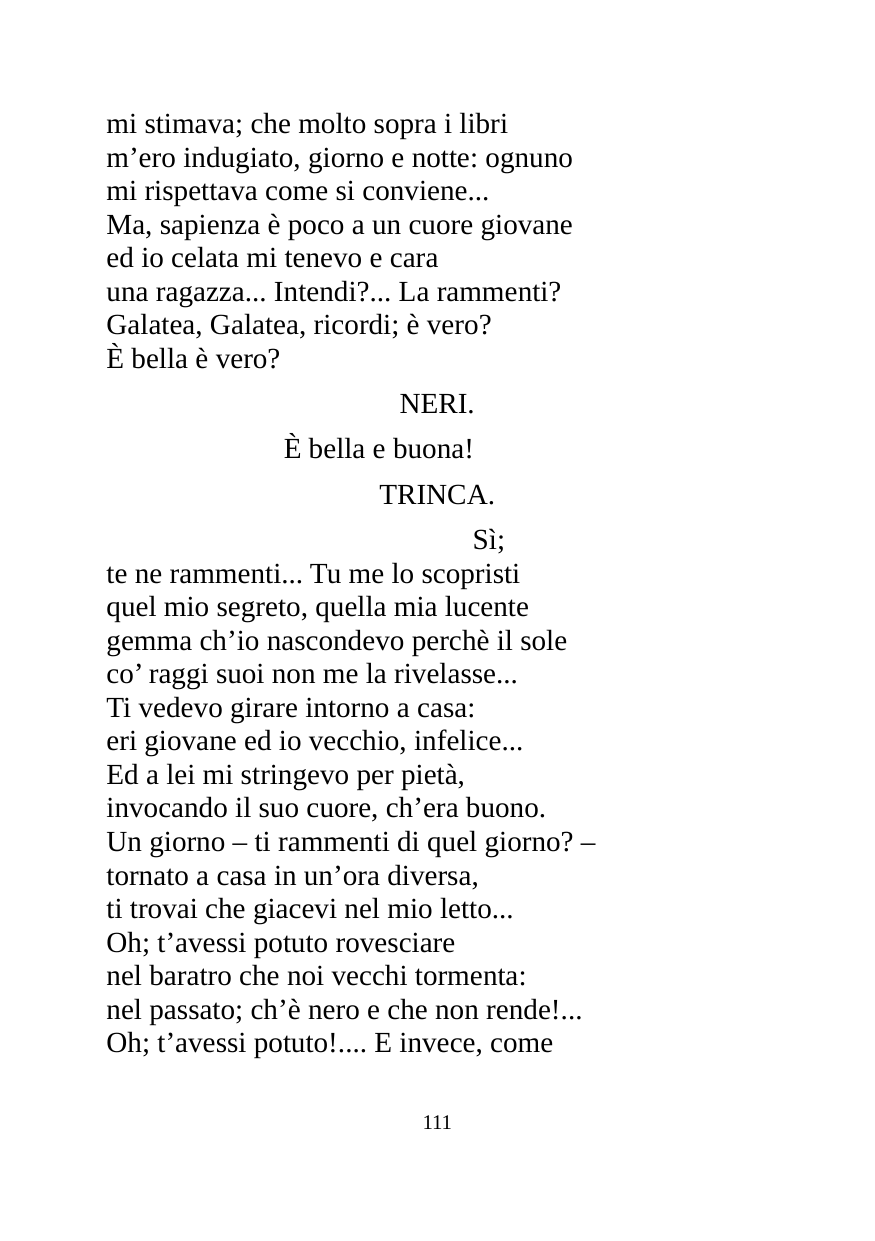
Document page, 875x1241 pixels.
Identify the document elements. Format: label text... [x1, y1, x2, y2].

text TRINCA. [106, 477, 768, 511]
text NERI. [106, 386, 768, 420]
text mi stimava; che molto sopra i libri m’ero indugiato, giorno e notte: ognuno mi rispettava come si conviene... Ma, sapienza è poco a un cuore giovane ed io celata mi tenevo e cara una ragazza... Intendi?... La rammenti? Galatea, Galatea, ricordi; è vero? È bella è vero? [106, 106, 768, 374]
text È bella e buona! [106, 432, 768, 465]
text Sì; te ne rammenti... Tu me lo scopristi quel mio segreto, quella mia lucente gemma ch’io nascondevo perchè il sole co’ raggi suoi non me la rivelasse... Ti vedevo girare intorno a casa: eri giovane ed io vecchio, infelice... Ed a lei mi stringevo per pietà, invocando il suo cuore, ch’era buono. Un giorno – ti rammenti di quel giorno? – tornato a casa in un’ora diversa, ti trovai che giacevi nel mio letto... Oh; t’avessi potuto rovesciare nel baratro che noi vecchi tormenta: nel passato; ch’è nero e che non rende!... Oh; t’avessi potuto!.... E invece, come [106, 522, 768, 1059]
